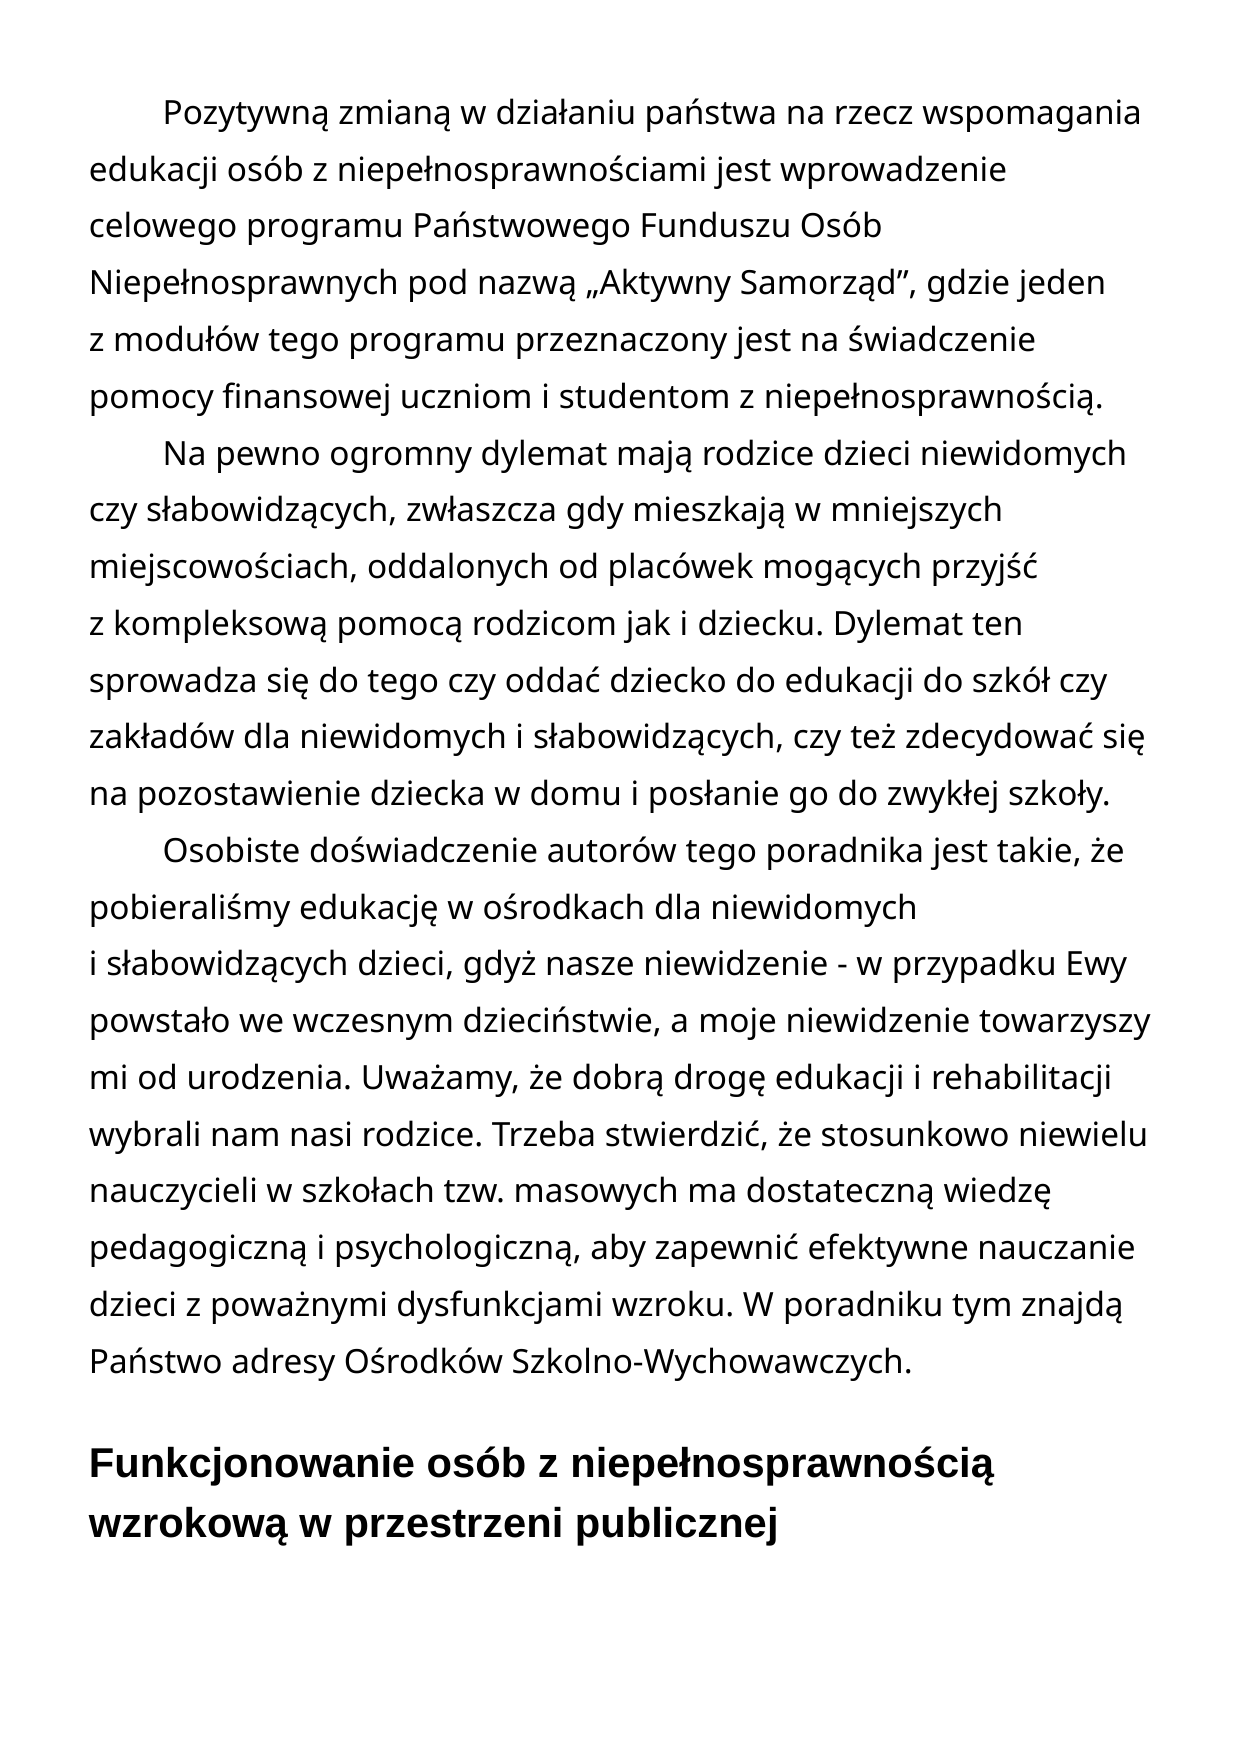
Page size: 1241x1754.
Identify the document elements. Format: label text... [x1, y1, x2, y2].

text Na pewno ogromny dylemat mają rodzice dzieci niewidomych czy słabowidzących, zwłaszcza gdy mieszkają w mniejszych miejscowościach, oddalonych od placówek mogących przyjść z kompleksową pomocą rodzicom jak i dziecku. Dylemat ten sprowadza się do tego czy oddać dziecko do edukacji do szkół czy zakładów dla niewidomych i słabowidzących, czy też zdecydować się na pozostawienie dziecka w domu i posłanie go do zwykłej szkoły. [89, 429, 1152, 815]
subtitle Funkcjonowanie osób z niepełnosprawnością wzrokową w przestrzeni publicznej [89, 1438, 1152, 1546]
text Osobiste doświadczenie autorów tego poradnika jest takie, że pobieraliśmy edukację w ośrodkach dla niewidomych i słabowidzących dzieci, gdyż nasze niewidzenie - w przypadku Ewy powstało we wczesnym dzieciństwie, a moje niewidzenie towarzyszy mi od urodzenia. Uważamy, że dobrą drogę edukacji i rehabilitacji wybrali nam nasi rodzice. Trzeba stwierdzić, że stosunkowo niewielu nauczycieli w szkołach tzw. masowych ma dostateczną wiedzę pedagogiczną i psychologiczną, aby zapewnić efektywne nauczanie dzieci z poważnymi dysfunkcjami wzroku. W poradniku tym znajdą Państwo adresy Ośrodków Szkolno-Wychowawczych. [89, 827, 1152, 1383]
text Pozytywną zmianą w działaniu państwa na rzecz wspomagania edukacji osób z niepełnosprawnościami jest wprowadzenie celowego programu Państwowego Funduszu Osób Niepełnosprawnych pod nazwą „Aktywny Samorząd”, gdzie jeden z modułów tego programu przeznaczony jest na świadczenie pomocy finansowej uczniom i studentom z niepełnosprawnością. [89, 89, 1152, 418]
